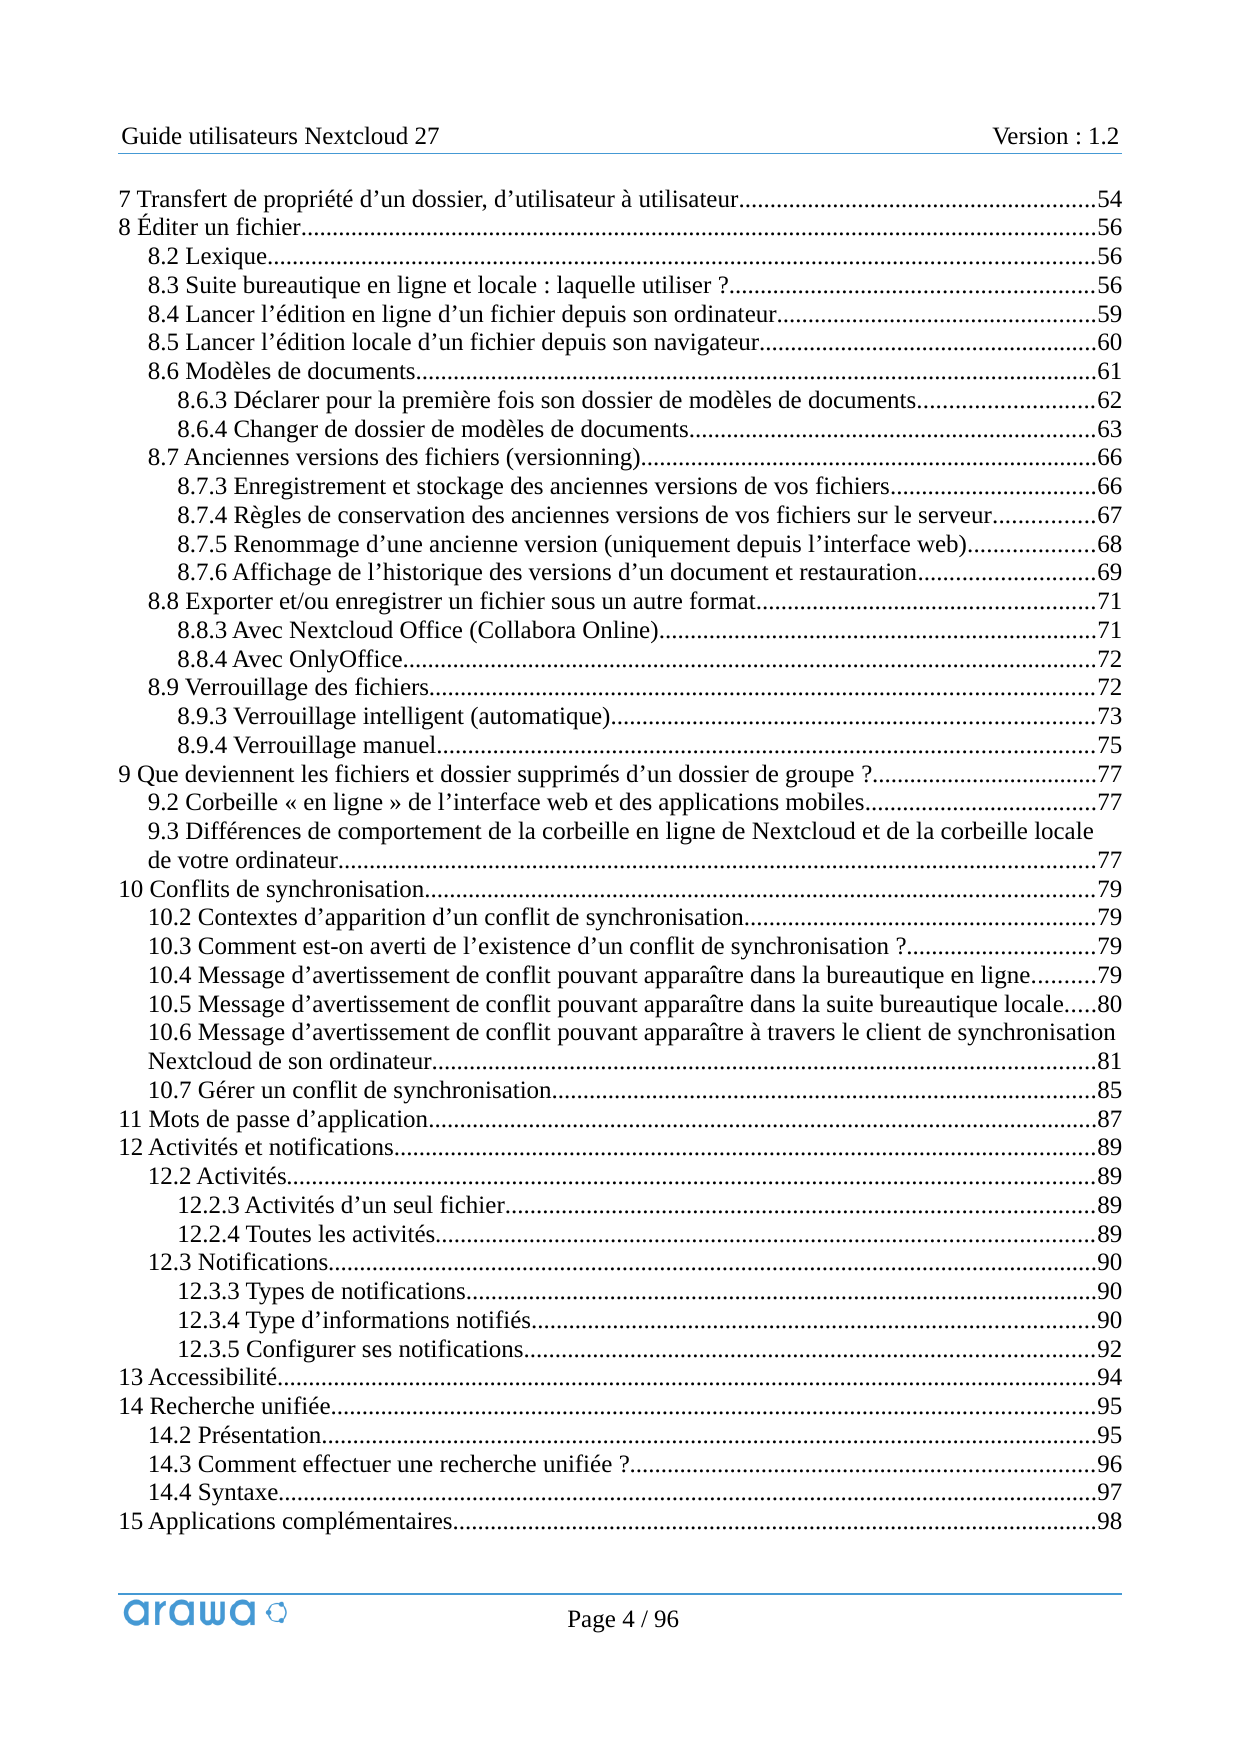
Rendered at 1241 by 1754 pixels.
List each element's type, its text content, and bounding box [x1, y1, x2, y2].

text 9.2 Corbeille « en ligne » de l’interface web et des applications mobiles 77 [148, 787, 1122, 816]
text 10.3 Comment est-on averti de l’existence d’un conflit de synchronisation ? 79 [148, 931, 1122, 960]
text 15 Applications complémentaires 98 [118, 1506, 1122, 1535]
text 8.7.5 Renommage d’une ancienne version (uniquement depuis l’interface web) 68 [177, 529, 1122, 557]
text 12.2.3 Activités d’un seul fichier 89 [177, 1190, 1122, 1219]
text 8.7.3 Enregistrement et stockage des anciennes versions de vos fichiers 66 [177, 471, 1122, 500]
picture [121, 1597, 290, 1628]
text 8.8 Exporter et/ou enregistrer un fichier sous un autre format 71 [148, 586, 1122, 615]
text 12.3.3 Types de notifications 90 [177, 1276, 1122, 1305]
text 13 Accessibilité 94 [118, 1362, 1122, 1391]
text 8.2 Lexique 56 [148, 241, 1122, 270]
text 8.6 Modèles de documents 61 [148, 356, 1122, 385]
text 12.3.5 Configurer ses notifications 92 [177, 1334, 1122, 1362]
text 8.5 Lancer l’édition locale d’un fichier depuis son navigateur 60 [148, 327, 1122, 356]
text 10.2 Contextes d’apparition d’un conflit de synchronisation 79 [148, 902, 1122, 931]
text 8.6.4 Changer de dossier de modèles de documents 63 [177, 414, 1122, 442]
text 10.5 Message d’avertissement de conflit pouvant apparaître dans la suite bureautique locale 80 [148, 989, 1122, 1017]
text 8.8.4 Avec OnlyOffice 72 [177, 644, 1122, 672]
text 12.2.4 Toutes les activités 89 [177, 1219, 1122, 1247]
text 12 Activités et notifications 89 [118, 1132, 1122, 1161]
text 8.6.3 Déclarer pour la première fois son dossier de modèles de documents 62 [177, 385, 1122, 414]
text 9.3 Différences de comportement de la corbeille en ligne de Nextcloud et de la corbeille locale de votre ordinateur 77 [148, 816, 1122, 874]
text 8.7.4 Règles de conservation des anciennes versions de vos fichiers sur le serveur 67 [177, 500, 1122, 529]
text 8.9.3 Verrouillage intelligent (automatique) 73 [177, 701, 1122, 730]
text 12.2 Activités 89 [148, 1161, 1122, 1190]
text 8.7.6 Affichage de l’historique des versions d’un document et restauration 69 [177, 557, 1122, 586]
text 11 Mots de passe d’application 87 [118, 1104, 1122, 1132]
text 8.4 Lancer l’édition en ligne d’un fichier depuis son ordinateur 59 [148, 299, 1122, 327]
text 14 Recherche unifiée 95 [118, 1391, 1122, 1420]
text 12.3 Notifications 90 [148, 1247, 1122, 1276]
text 8.7 Anciennes versions des fichiers (versionning) 66 [148, 442, 1122, 471]
text 9 Que deviennent les fichiers et dossier supprimés d’un dossier de groupe ? 77 [118, 759, 1122, 787]
text 10.6 Message d’avertissement de conflit pouvant apparaître à travers le client de synchronisation Nextcloud de son ordinateur 81 [148, 1017, 1122, 1075]
text 12.3.4 Type d’informations notifiés 90 [177, 1305, 1122, 1334]
text 14.3 Comment effectuer une recherche unifiée ? 96 [148, 1449, 1122, 1477]
text 8.9.4 Verrouillage manuel 75 [177, 730, 1122, 759]
text 14.4 Syntaxe 97 [148, 1477, 1122, 1506]
text 8.3 Suite bureautique en ligne et locale : laquelle utiliser ? 56 [148, 270, 1122, 299]
text 10.4 Message d’avertissement de conflit pouvant apparaître dans la bureautique en ligne 79 [148, 960, 1122, 989]
text 10.7 Gérer un conflit de synchronisation 85 [148, 1075, 1122, 1104]
text 10 Conflits de synchronisation 79 [118, 874, 1122, 902]
text 14.2 Présentation 95 [148, 1420, 1122, 1449]
text 8.8.3 Avec Nextcloud Office (Collabora Online) 71 [177, 615, 1122, 644]
text 8 Éditer un fichier 56 [118, 212, 1122, 241]
text 8.9 Verrouillage des fichiers 72 [148, 672, 1122, 701]
text 7 Transfert de propriété d’un dossier, d’utilisateur à utilisateur 54 [118, 184, 1122, 212]
